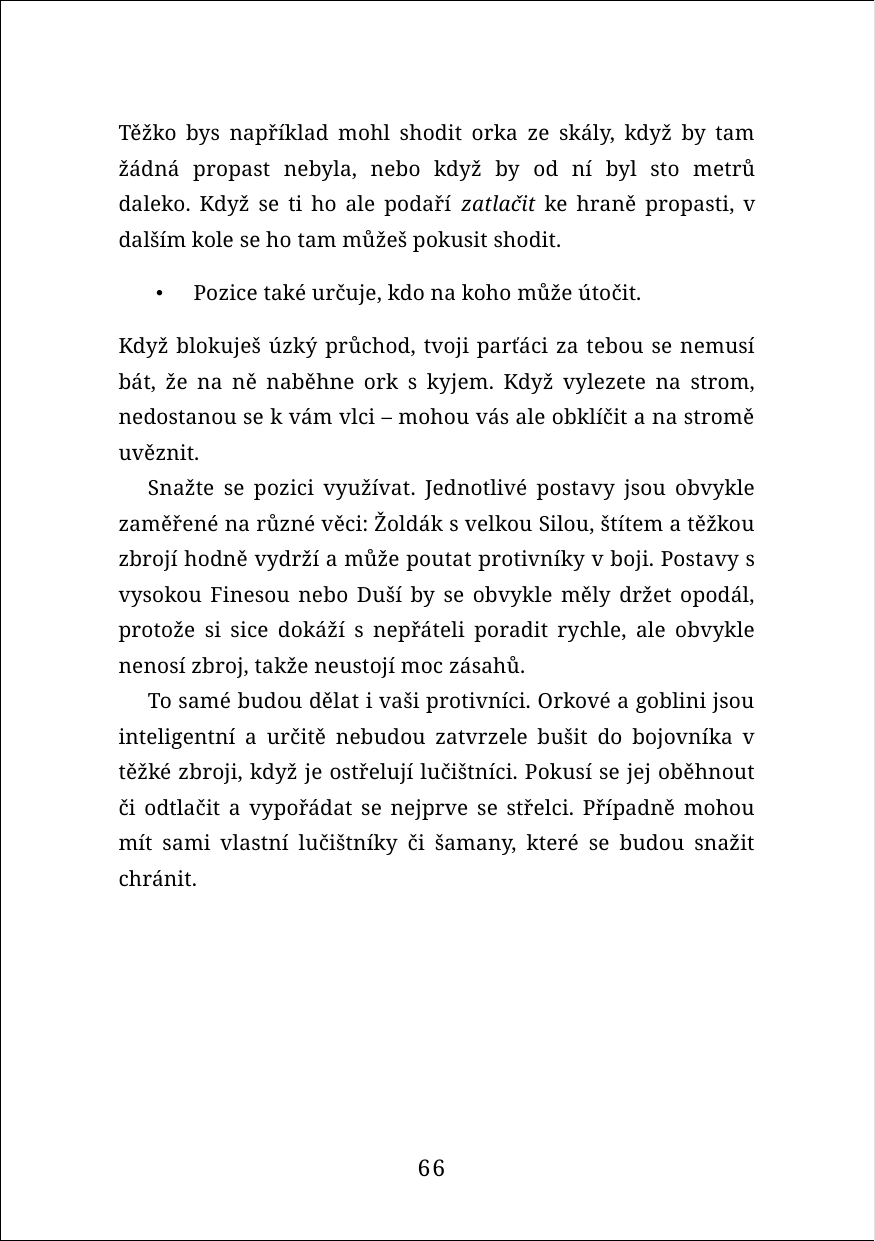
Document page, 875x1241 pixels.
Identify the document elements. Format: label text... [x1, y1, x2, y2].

text Když blokuješ úzký průchod, tvoji parťáci za tebou se nemusí bát, že na ně naběhne ork s kyjem. Když vylezete na strom, nedostanou se k vám vlci – mohou vás ale obklíčit a na stromě uvěznit. Snažte se pozici využívat. Jednotlivé postavy jsou obvykle zaměřené na různé věci: Žoldák s velkou Silou, štítem a těžkou zbrojí hodně vydrží a může poutat protivníky v boji. Postavy s vysokou Finesou nebo Duší by se obvykle měly držet opodál, protože si sice dokáží s nepřáteli poradit rychle, ale obvykle nenosí zbroj, takže neustojí moc zásahů. To samé budou dělat i vaši protivníci. Orkové a goblini jsou inteligentní a určitě nebudou zatvrzele bušit do bojovníka v těžké zbroji, když je ostřelují lučištníci. Pokusí se jej oběhnout či odtlačit a vypořádat se nejprve se střelci. Případně mohou mít sami vlastní lučištníky či šamany, které se budou snažit chránit. [118, 331, 756, 892]
list Pozice také určuje, kdo na koho může útočit. [156, 278, 756, 306]
text Těžko bys například mohl shodit orka ze skály, když by tam žádná propast nebyla, nebo když by od ní byl sto metrů daleko. Když se ti ho ale podaří zatlačit ke hraně propasti, v dalším kole se ho tam můžeš pokusit shodit. [118, 118, 756, 253]
